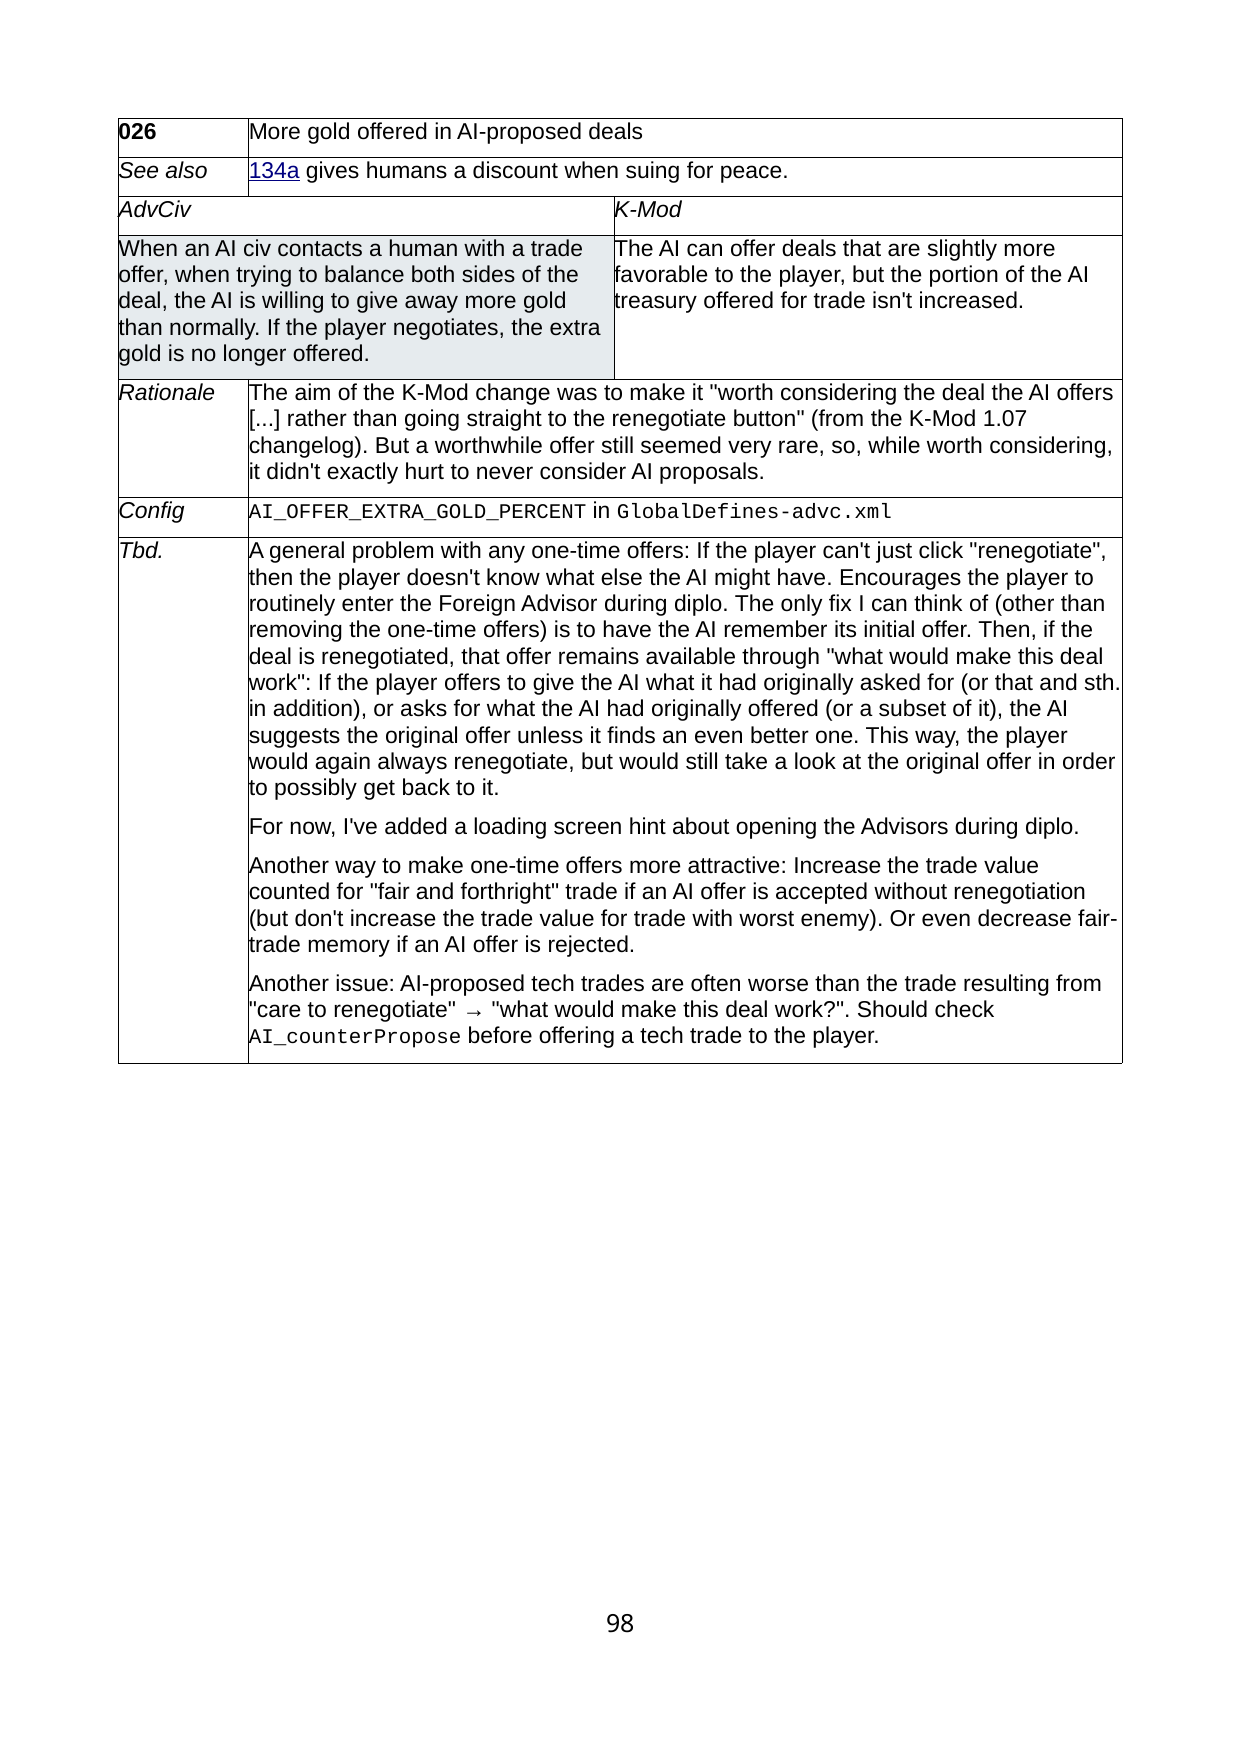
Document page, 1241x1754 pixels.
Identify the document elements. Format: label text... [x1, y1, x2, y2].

table_header More gold offered in AI-proposed deals [249, 119, 1122, 157]
table_cell See also [119, 158, 248, 196]
table_cell Rationale [119, 380, 248, 497]
table_header 026 [119, 119, 248, 157]
table_cell AI_OFFER_EXTRA_GOLD_PERCENT in GlobalDefines-advc.xml [249, 498, 1122, 537]
table_cell The aim of the K-Mod change was to make it "worth considering the deal the AI offers [...] rather than going straight to the renegotiate button" (from the K-Mod 1.07 changelog). But a worthwhile offer still seemed very rare, so, while worth considering, it didn't exactly hurt to never consider AI proposals. [249, 380, 1122, 497]
table_cell 134a gives humans a discount when suing for peace. [249, 158, 1122, 196]
table_cell A general problem with any one-time offers: If the player can't just click "renegotiate", then the player doesn't know what else the AI might have. Encourages the player to routinely enter the Foreign Advisor during diplo. The only fix I can think of (other than removing the one-time offers) is to have the AI remember its initial offer. Then, if the deal is renegotiated, that offer remains available through "what would make this deal work": If the player offers to give the AI what it had originally asked for (or that and sth. in addition), or asks for what the AI had originally offered (or a subset of it), the AI suggests the original offer unless it finds an even better one. This way, the player would again always renegotiate, but would still take a look at the original offer in order to possibly get back to it. For now, I've added a loading screen hint about opening the Advisors during diplo. Another way to make one-time offers more attractive: Increase the trade value counted for "fair and forthright" trade if an AI offer is accepted without renegotiation (but don't increase the trade value for trade with worst enemy). Or even decrease fair-trade memory if an AI offer is rejected. Another issue: AI-proposed tech trades are often worse than the trade resulting from "care to renegotiate" → "what would make this deal work?". Should check AI_counterPropose before offering a tech trade to the player. [249, 538, 1122, 1062]
table_cell Tbd. [119, 538, 248, 1062]
table_cell AdvCiv [119, 197, 614, 235]
table_cell The AI can offer deals that are slightly more favorable to the player, but the portion of the AI treasury offered for trade isn't increased. [615, 236, 1122, 379]
table_cell K-Mod [615, 197, 1122, 235]
table_cell When an AI civ contacts a human with a trade offer, when trying to balance both sides of the deal, the AI is willing to give away more gold than normally. If the player negotiates, the extra gold is no longer offered. [119, 236, 614, 379]
table_cell Config [119, 498, 248, 537]
